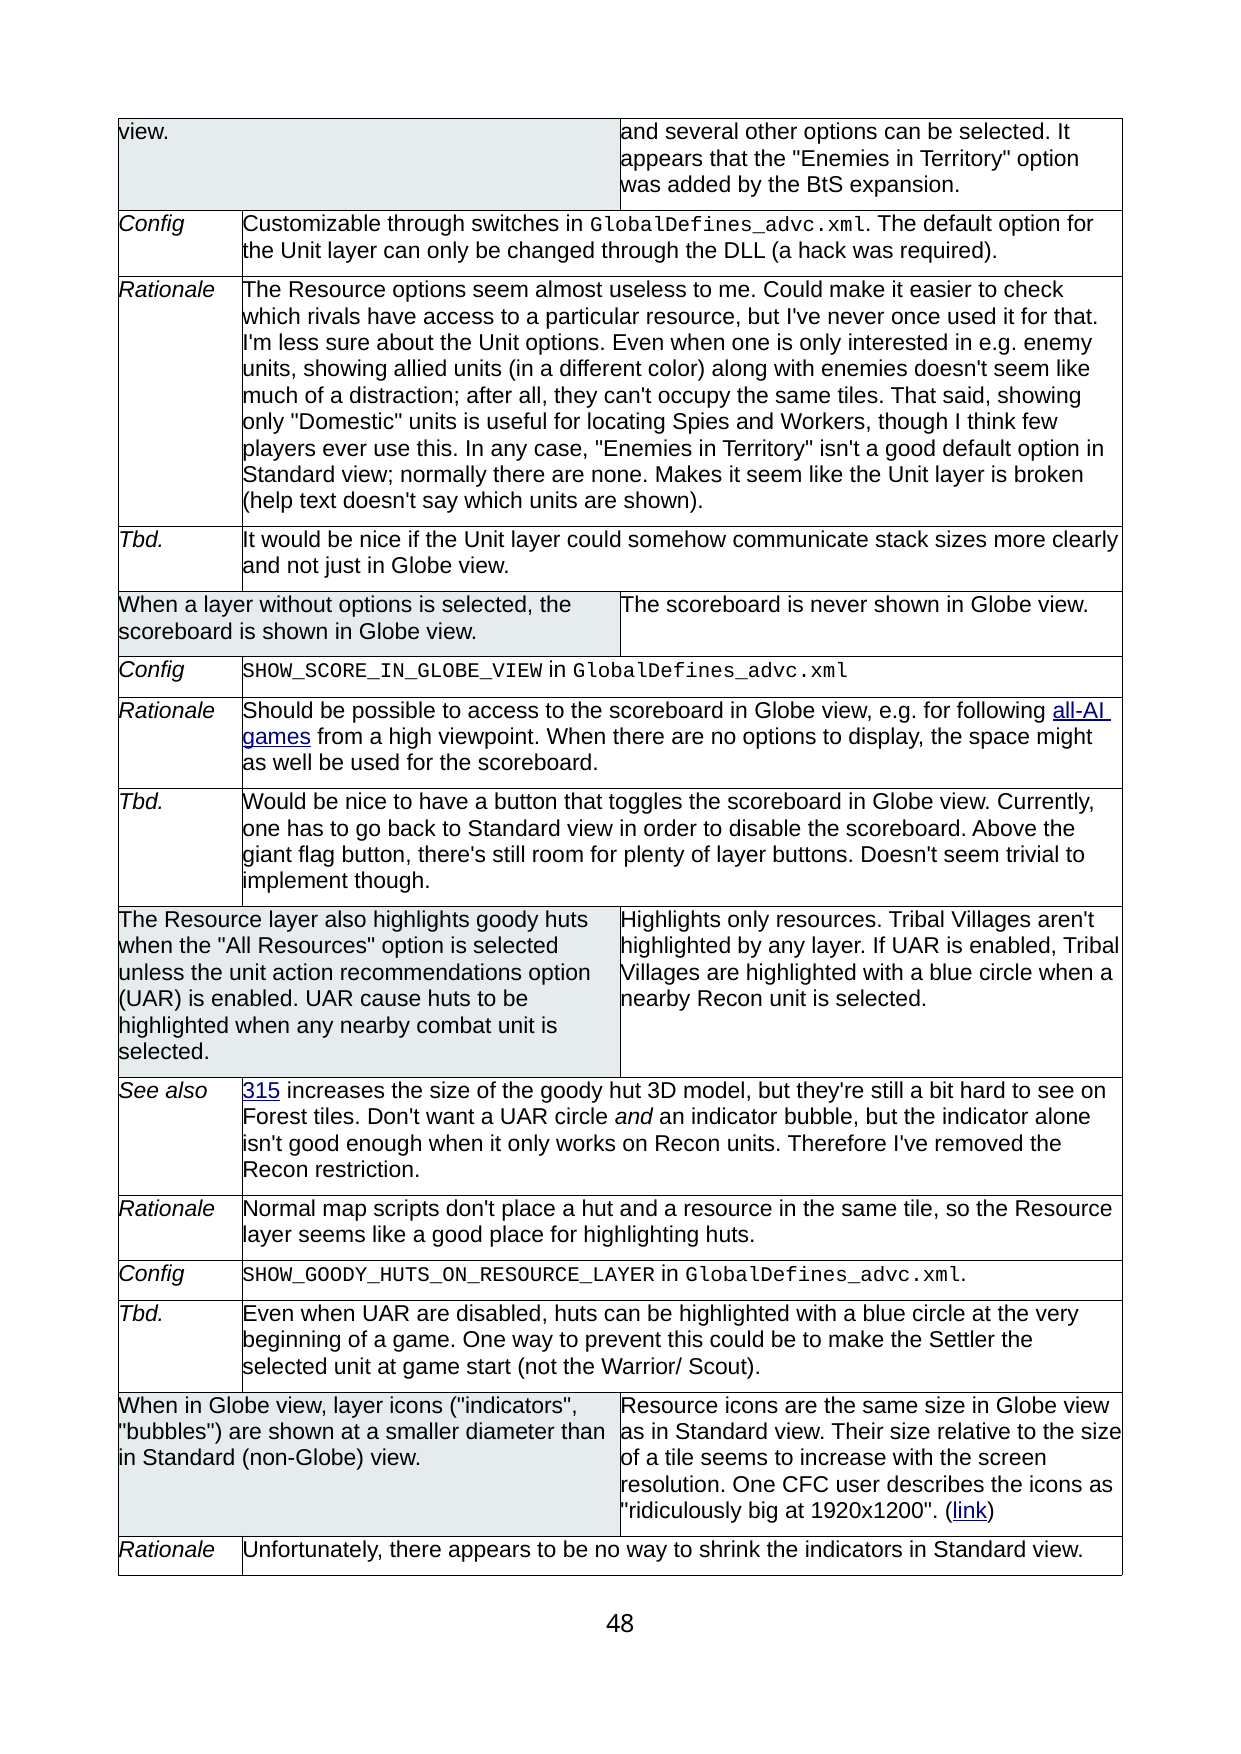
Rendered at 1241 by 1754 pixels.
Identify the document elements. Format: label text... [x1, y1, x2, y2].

table_cell Tbd. [119, 527, 242, 591]
table_cell Rationale [119, 277, 242, 526]
table_cell See also [119, 1078, 242, 1194]
table_cell The scoreboard is never shown in Globe view. [621, 592, 1122, 656]
table_cell Highlights only resources. Tribal Villages aren't highlighted by any layer. If UAR is enabled, Tribal Villages are highlighted with a blue circle when a nearby Recon unit is selected. [621, 907, 1122, 1077]
table_cell SHOW_GOODY_HUTS_ON_RESOURCE_LAYER in GlobalDefines_advc.xml. [243, 1261, 1122, 1300]
table_cell Normal map scripts don't place a hut and a resource in the same tile, so the Resource layer seems like a good place for highlighting huts. [243, 1196, 1122, 1260]
table_cell Unfortunately, there appears to be no way to shrink the indicators in Standard view. [243, 1537, 1122, 1575]
table_cell When a layer without options is selected, the scoreboard is shown in Globe view. [119, 592, 620, 656]
table_cell Config [119, 657, 242, 697]
table_cell Tbd. [119, 1301, 242, 1392]
table_cell view. [119, 119, 620, 210]
table_cell Rationale [119, 1196, 242, 1260]
table_cell Customizable through switches in GlobalDefines_advc.xml. The default option for the Unit layer can only be changed through the DLL (a hack was required). [243, 211, 1122, 276]
table_cell Would be nice to have a button that toggles the scoreboard in Globe view. Currently, one has to go back to Standard view in order to disable the scoreboard. Above the giant flag button, there's still room for plenty of layer buttons. Doesn't seem trivial to implement though. [243, 789, 1122, 906]
table_cell Should be possible to access to the scoreboard in Globe view, e.g. for following all-AI games from a high viewpoint. When there are no options to display, the space might as well be used for the scoreboard. [243, 698, 1122, 788]
table_cell Even when UAR are disabled, huts can be highlighted with a blue circle at the very beginning of a game. One way to prevent this could be to make the Settler the selected unit at game start (not the Warrior/ Scout). [243, 1301, 1122, 1392]
table_cell When in Globe view, layer icons ("indicators", "bubbles") are shown at a smaller diameter than in Standard (non-Globe) view. [119, 1393, 620, 1536]
table_cell Config [119, 1261, 242, 1300]
table_cell Rationale [119, 1537, 242, 1575]
table_cell The Resource layer also highlights goody huts when the "All Resources" option is selected unless the unit action recommendations option (UAR) is enabled. UAR cause huts to be highlighted when any nearby combat unit is selected. [119, 907, 620, 1077]
table_cell Rationale [119, 698, 242, 788]
table_cell Tbd. [119, 789, 242, 906]
table_cell Config [119, 211, 242, 276]
table_cell 315 increases the size of the goody hut 3D model, but they're still a bit hard to see on Forest tiles. Don't want a UAR circle and an indicator bubble, but the indicator alone isn't good enough when it only works on Recon units. Therefore I've removed the Recon restriction. [243, 1078, 1122, 1194]
table_cell and several other options can be selected. It appears that the "Enemies in Territory" option was added by the BtS expansion. [621, 119, 1122, 210]
table_cell The Resource options seem almost useless to me. Could make it easier to check which rivals have access to a particular resource, but I've never once used it for that. I'm less sure about the Unit options. Even when one is only interested in e.g. enemy units, showing allied units (in a different color) along with enemies doesn't seem like much of a distraction; after all, they can't occupy the same tiles. That said, showing only "Domestic" units is useful for locating Spies and Workers, though I think few players ever use this. In any case, "Enemies in Territory" isn't a good default option in Standard view; normally there are none. Makes it seem like the Unit layer is broken (help text doesn't say which units are shown). [243, 277, 1122, 526]
table_cell Resource icons are the same size in Globe view as in Standard view. Their size relative to the size of a tile seems to increase with the screen resolution. One CFC user describes the icons as "ridiculously big at 1920x1200". (link) [621, 1393, 1122, 1536]
table_cell SHOW_SCORE_IN_GLOBE_VIEW in GlobalDefines_advc.xml [243, 657, 1122, 697]
table_cell It would be nice if the Unit layer could somehow communicate stack sizes more clearly and not just in Globe view. [243, 527, 1122, 591]
